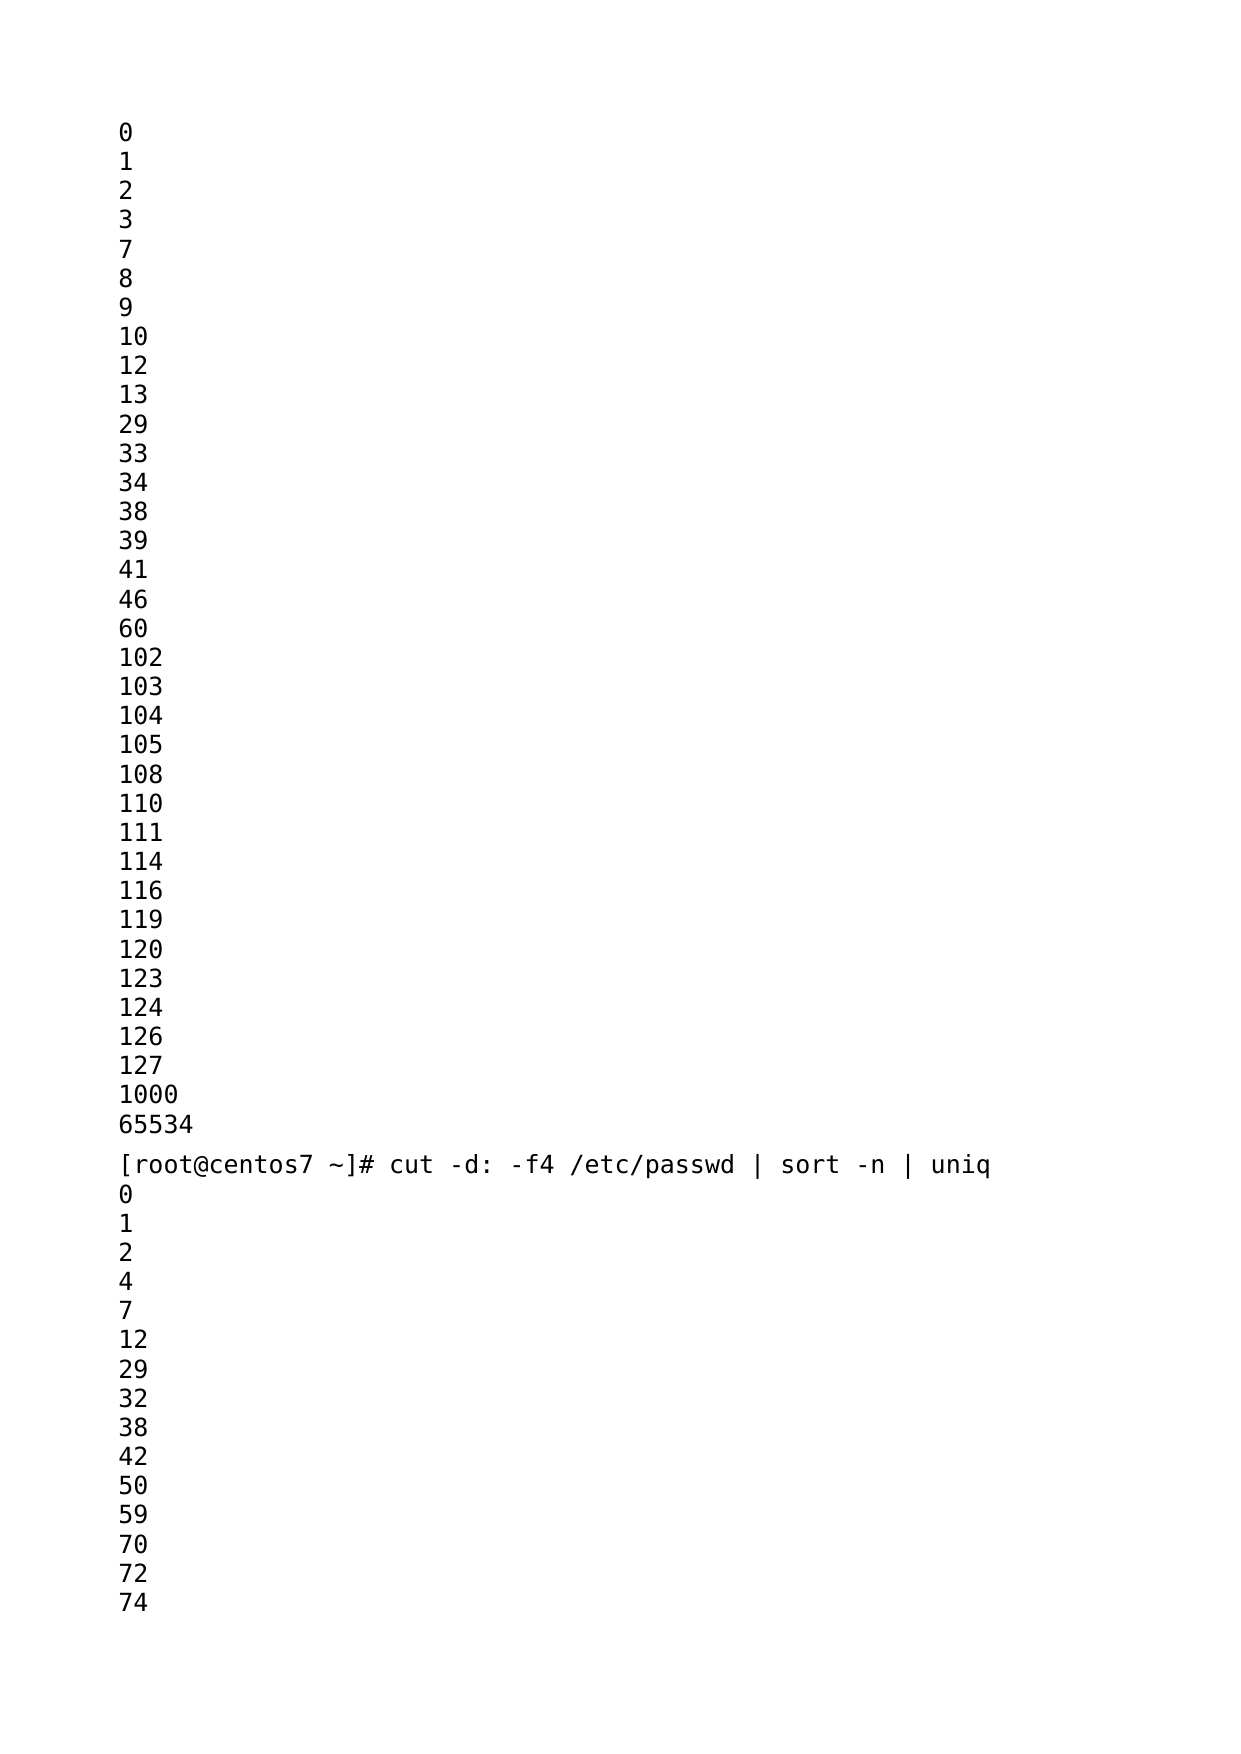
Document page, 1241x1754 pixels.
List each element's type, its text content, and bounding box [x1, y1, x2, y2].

text 0 1 2 3 7 8 9 10 12 13 29 33 34 38 39 41 46 60 102 103 104 105 108 110 111 114 116 119 120 123 124 126 127 1000 65534 [118, 118, 1122, 1139]
text [root@centos7 ~]# cut -d: -f4 /etc/passwd | sort -n | uniq 0 1 2 4 7 12 29 32 38 42 50 59 70 72 74 [118, 1151, 1122, 1617]
